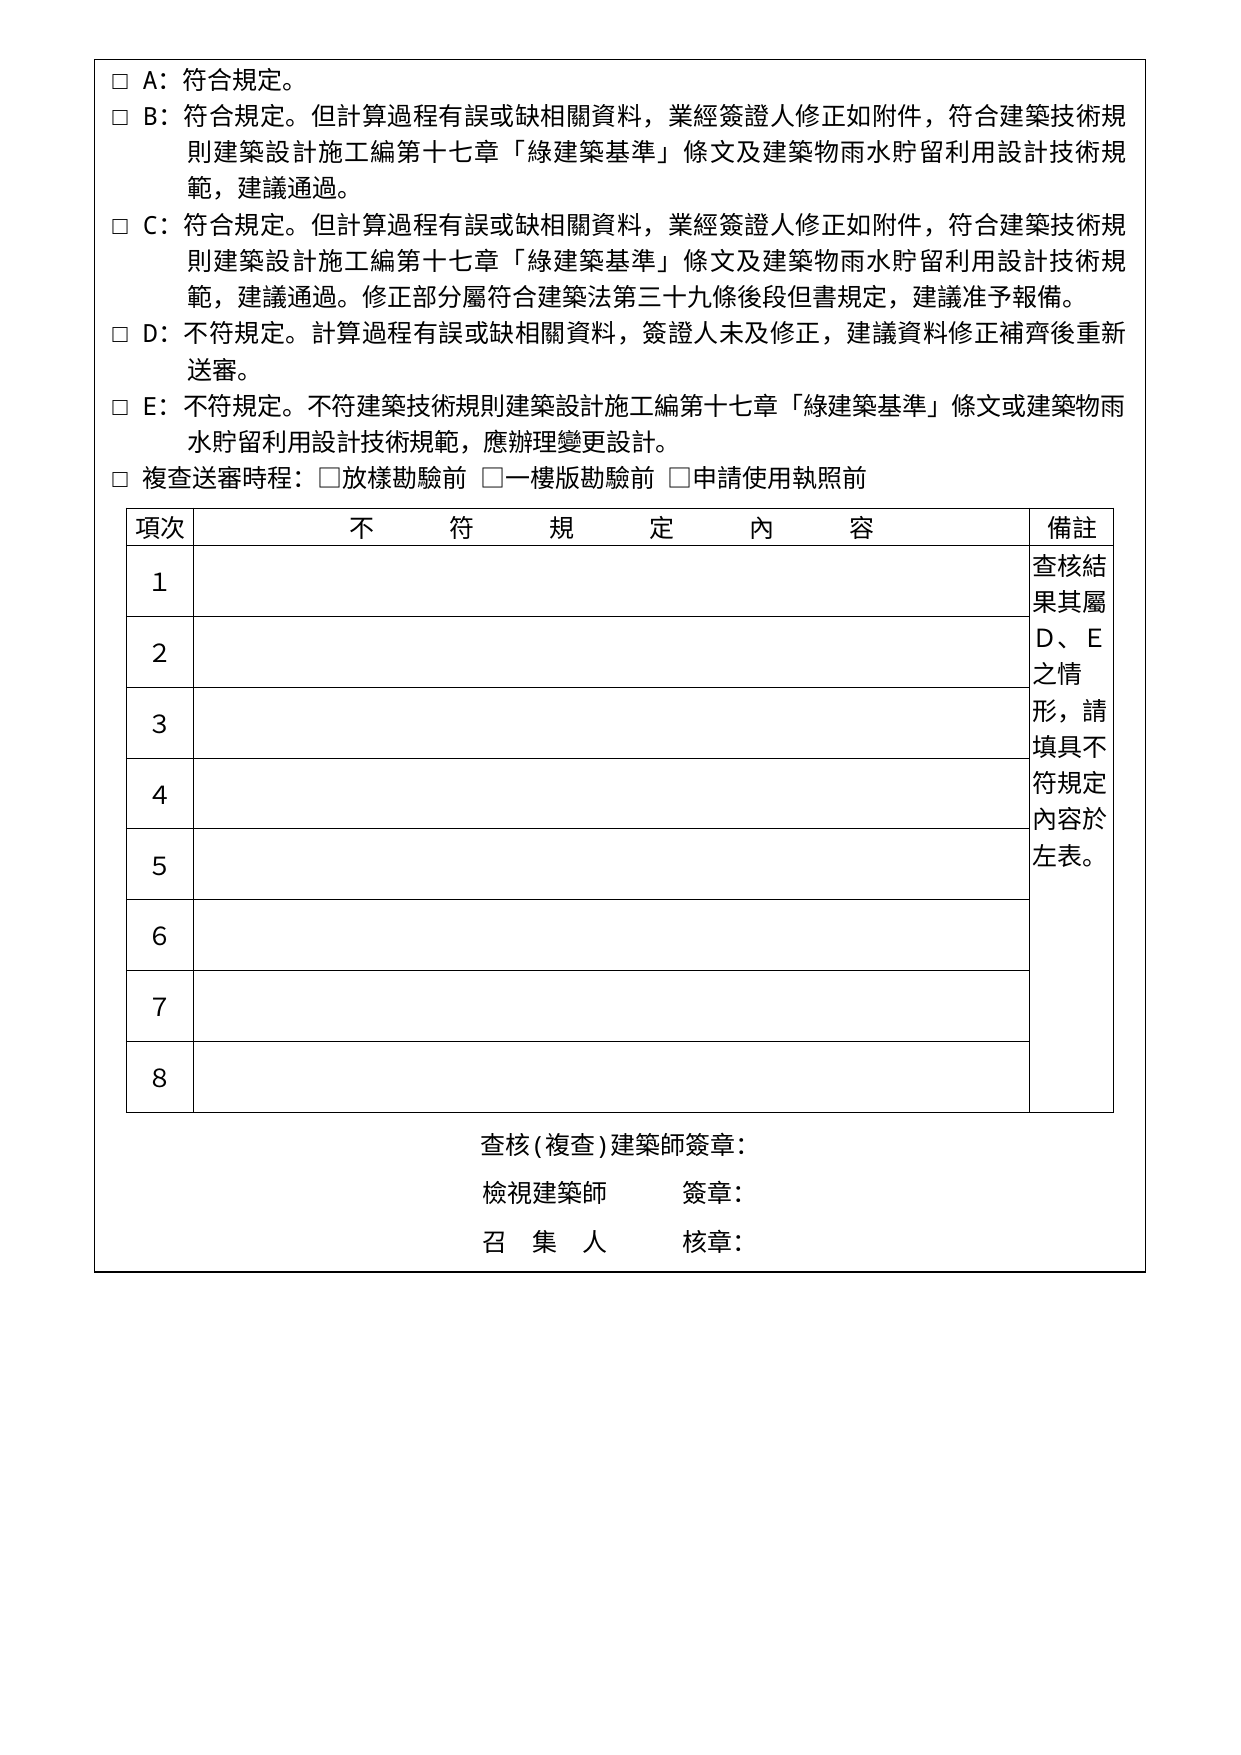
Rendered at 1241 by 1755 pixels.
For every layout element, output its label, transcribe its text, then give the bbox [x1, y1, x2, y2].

table_cell [194, 759, 1029, 828]
table_cell ３ [127, 688, 193, 757]
table_cell [194, 829, 1029, 899]
table_cell [194, 900, 1029, 970]
table_cell [194, 688, 1029, 757]
table_cell ４ [127, 759, 193, 828]
table_cell ８ [127, 1042, 193, 1112]
table_cell 查核結果其屬Ｄ、Ｅ之情形，請填具不符規定內容於左表。 [1030, 546, 1113, 1112]
table_cell １ [127, 546, 193, 616]
table_cell ５ [127, 829, 193, 899]
table_cell [194, 971, 1029, 1041]
table_cell [194, 546, 1029, 616]
table_cell [194, 617, 1029, 687]
table_cell ６ [127, 900, 193, 970]
table_cell ２ [127, 617, 193, 687]
table_header 備註 [1030, 509, 1113, 545]
table_header 不 符 規 定 內 容 [194, 509, 1029, 545]
table_cell ７ [127, 971, 193, 1041]
table_header 項次 [127, 509, 193, 545]
table_cell [194, 1042, 1029, 1112]
table_header □ A：符合規定。 □ B：符合規定。但計算過程有誤或缺相關資料，業經簽證人修正如附件，符合建築技術規則建築設計施工編第十七章「綠建築基準」條文及建築物雨水貯留利用設計技術規範，建議通過。 □ C：符合規定。但計算過程有誤或缺相關資料，業經簽證人修正如附件，符合建築技術規則建築設計施工編第十七章「綠建築基準」條文及建築物雨水貯留利用設計技術規範，建議通過。修正部分屬符合建築法第三十九條後段但書規定，建議准予報備。 □ D：不符規定。計算過程有誤或缺相關資料，簽證人未及修正，建議資料修正補齊後重新送審。 □ E：不符規定。不符建築技術規則建築設計施工編第十七章「綠建築基準」條文或建築物雨水貯留利用設計技術規範，應辦理變更設計。 □ 複查送審時程：□放樣勘驗前 □一樓版勘驗前 □申請使用執照前 查核(複查)建築師簽章： 檢視建築師 簽章： 召 集 人 核章： [95, 60, 1145, 1271]
